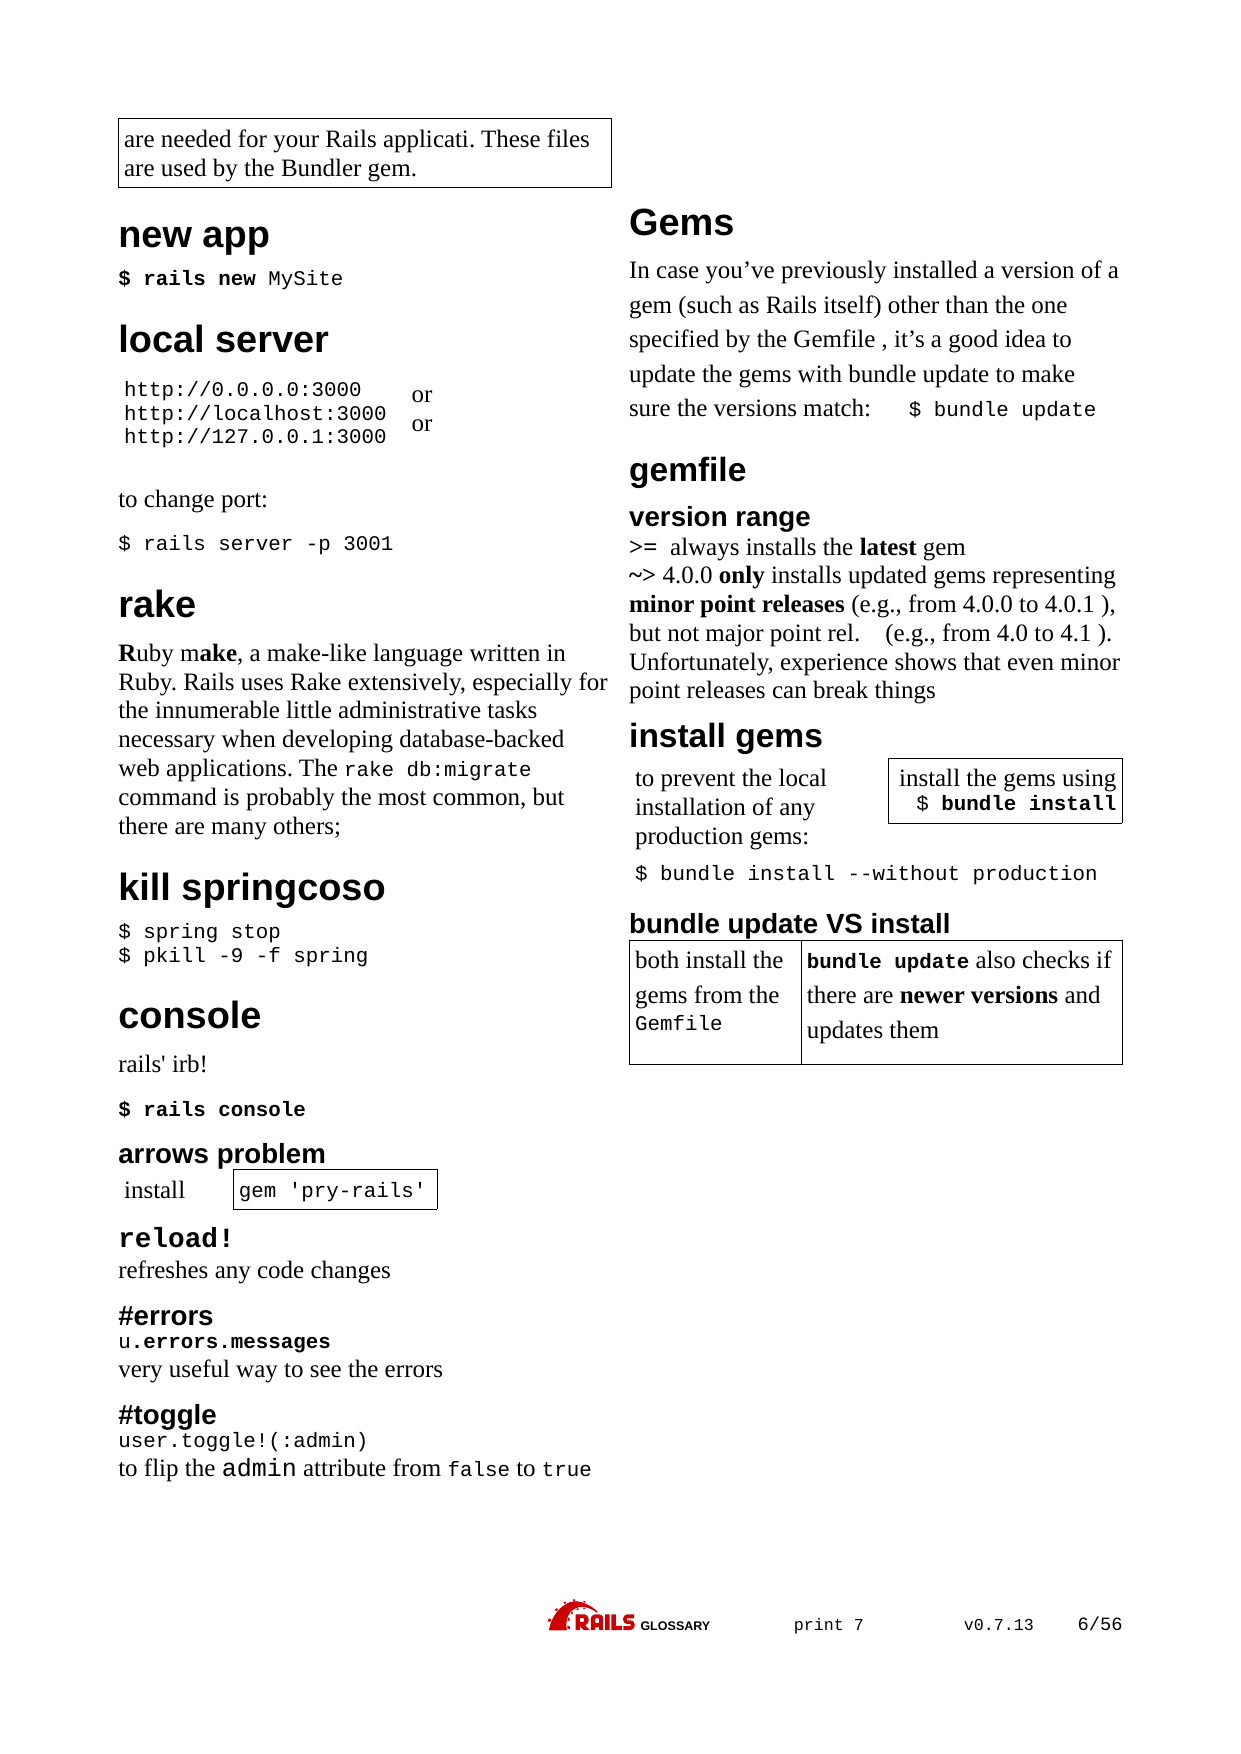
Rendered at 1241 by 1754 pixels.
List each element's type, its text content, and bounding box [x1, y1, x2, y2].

text $ rails console [118, 1098, 611, 1122]
subtitle #errors [118, 1299, 611, 1331]
text $ rails server -p 3001 [118, 533, 611, 557]
subtitle arrows problem [118, 1137, 611, 1169]
subtitle Gems [629, 199, 1122, 243]
table_header install the gems using $ bundle install [889, 759, 1122, 822]
text u.errors.messages [118, 1331, 611, 1354]
table_header bundle update also checks if there are newer versions and updates them [802, 941, 1122, 1064]
subtitle new app [118, 212, 611, 256]
text $ rails new MySite [118, 268, 611, 292]
subtitle reload! [118, 1224, 611, 1255]
subtitle kill springcoso [118, 865, 611, 908]
table_header or or [406, 373, 611, 456]
text to flip the admin attribute from false to true [118, 1453, 611, 1484]
subtitle console [118, 993, 611, 1037]
text In case you’ve previously installed a version of a gem (such as Rails itself) other than the one specified by the Gemfile , it’s a good idea to update the gems with bundle update to make sure the versions match: $ bundle update [629, 256, 1122, 423]
subtitle gemfile [629, 449, 1122, 488]
subtitle install gems [629, 716, 1122, 755]
text >= always installs the latest gem [629, 532, 1122, 561]
subtitle bundle update VS install [629, 908, 1122, 939]
table_header both install the gems from the Gemfile [630, 941, 801, 1064]
subtitle rake [118, 582, 611, 625]
text $ pkill -9 -f spring [118, 945, 611, 968]
subtitle local server [118, 317, 611, 361]
text user.toggle!(:admin) [118, 1430, 611, 1453]
text Ruby make, a make-like language written in Ruby. Rails uses Rake extensively, especially for the innumerable little administrative tasks necessary when developing database-backed web applications. The rake db:migrate command is probably the most common, but there are many others; [118, 638, 611, 840]
table_header to prevent the local installation of any production gems: [629, 758, 888, 858]
table_header gem 'pry-rails' [234, 1170, 437, 1209]
table_cell $ bundle install --without production [629, 858, 1122, 893]
text refreshes any code changes [118, 1255, 611, 1284]
text rails' irb! [118, 1049, 611, 1078]
table_cell are needed for your Rails applicati. These files are used by the Bundler gem. [119, 119, 611, 187]
subtitle #toggle [118, 1398, 611, 1430]
text very useful way to see the errors [118, 1354, 611, 1383]
table_cell [889, 824, 1122, 858]
text ~> 4.0.0 only installs updated gems representing minor point releases (e.g., from 4.0.0 to 4.0.1 ), but not major point rel. (e.g., from 4.0 to 4.1 ). Unfortunately, experience shows that even minor point releases can break things [629, 561, 1122, 704]
subtitle version range [629, 500, 1122, 532]
table_header http://0.0.0.0:3000 http://localhost:3000 http://127.0.0.1:3000 [118, 373, 406, 456]
text $ spring stop [118, 921, 611, 945]
table_header install [118, 1169, 233, 1209]
text to change port: [118, 484, 611, 513]
